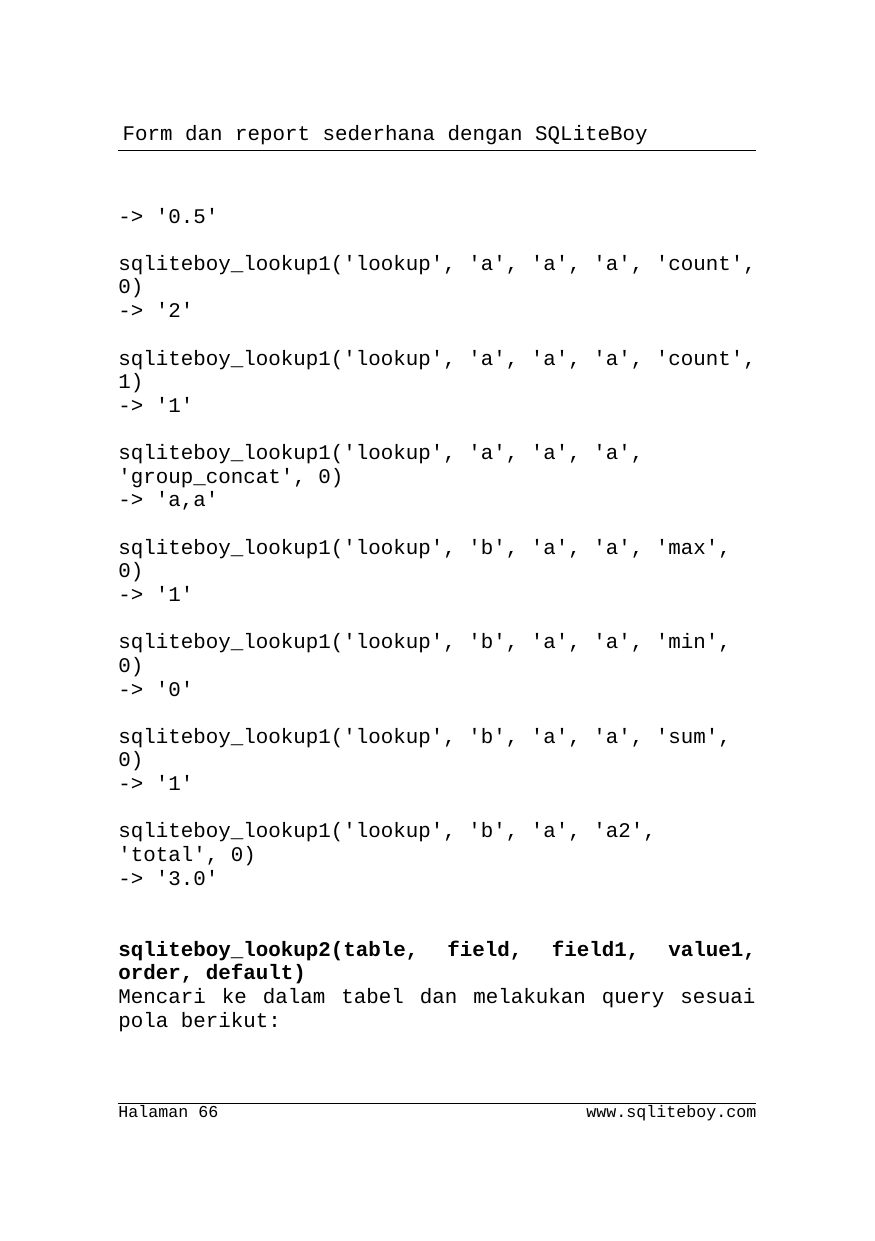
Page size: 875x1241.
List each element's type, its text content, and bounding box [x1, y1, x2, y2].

text sqliteboy_lookup1('lookup', 'b', 'a', 'a2', 'total', 0) [118, 820, 756, 868]
text sqliteboy_lookup1('lookup', 'a', 'a', 'a', 'count', 1) [118, 347, 756, 395]
text -> '0.5' [118, 206, 756, 229]
text sqliteboy_lookup1('lookup', 'b', 'a', 'a', 'sum', 0) [118, 726, 756, 773]
text -> '3.0' [118, 868, 756, 891]
text -> '0' [118, 678, 756, 702]
text -> '1' [118, 584, 756, 608]
text sqliteboy_lookup1('lookup', 'b', 'a', 'a', 'min', 0) [118, 631, 756, 678]
text -> '2' [118, 300, 756, 324]
text sqliteboy_lookup1('lookup', 'b', 'a', 'a', 'max', 0) [118, 537, 756, 584]
text sqliteboy_lookup2(table, field, field1, value1, order, default) [118, 939, 756, 986]
text -> '1' [118, 773, 756, 797]
text sqliteboy_lookup1('lookup', 'a', 'a', 'a', 'count', 0) [118, 253, 756, 300]
text sqliteboy_lookup1('lookup', 'a', 'a', 'a', 'group_concat', 0) [118, 442, 756, 489]
text -> '1' [118, 395, 756, 418]
text Mencari ke dalam tabel dan melakukan query sesuai pola berikut: [118, 986, 756, 1033]
text -> 'a,a' [118, 489, 756, 513]
